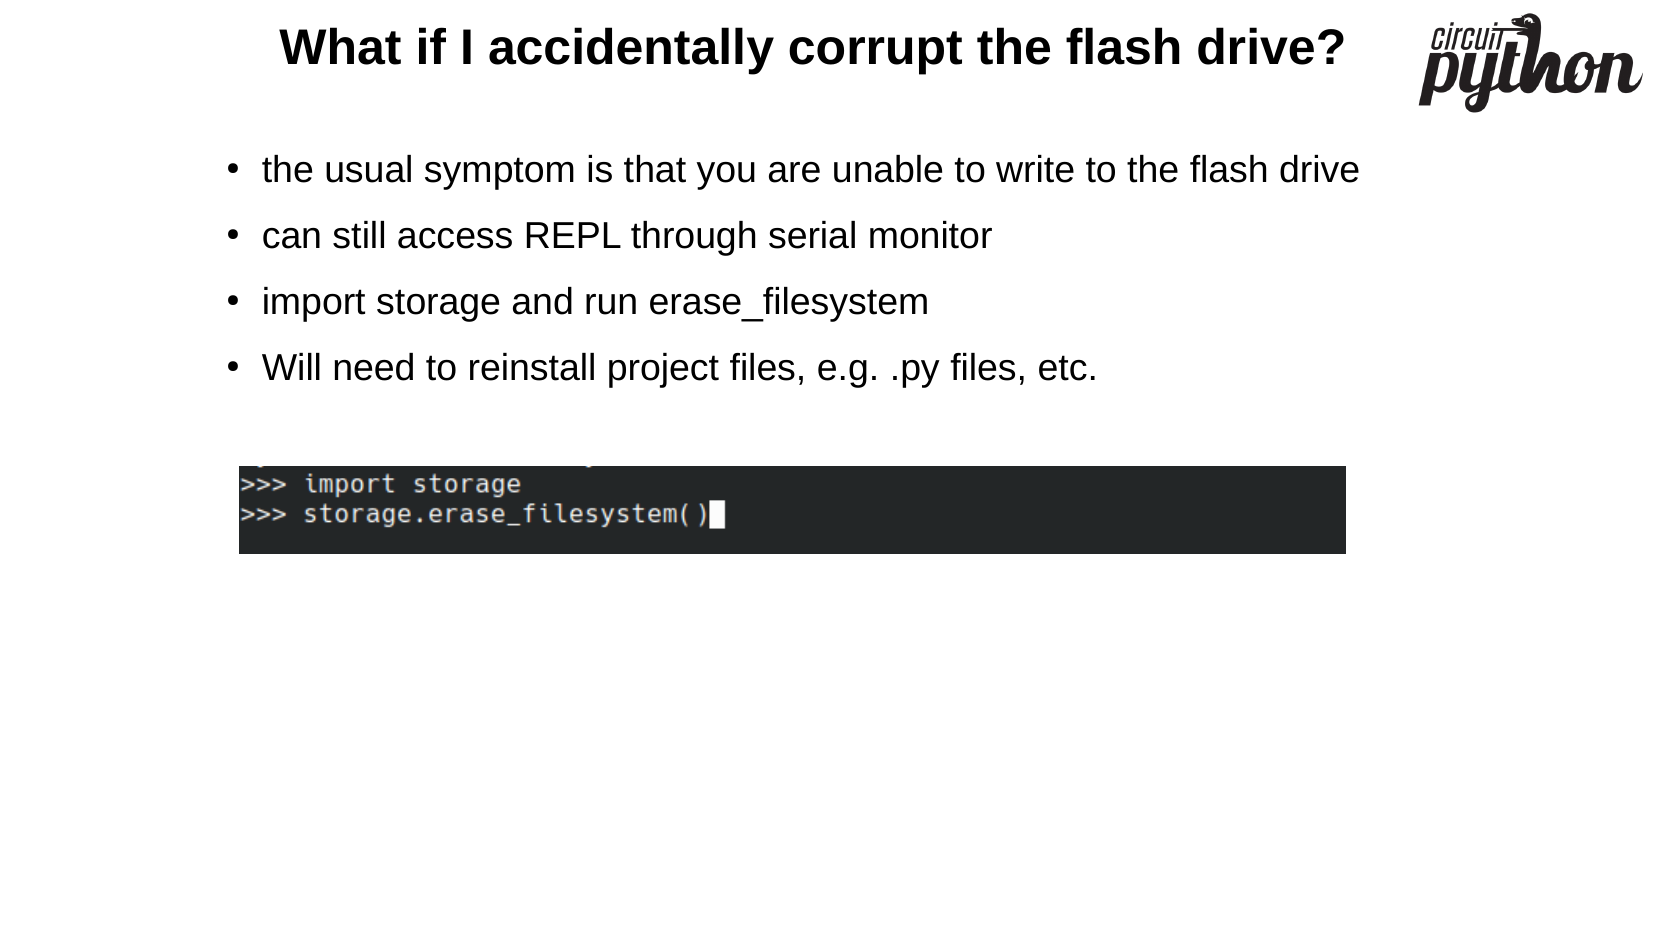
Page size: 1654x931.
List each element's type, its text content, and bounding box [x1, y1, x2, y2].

picture [239, 466, 1346, 554]
picture [1417, 10, 1643, 114]
text_box the usual symptom is that you are unable to write to the flash drive can still access REPL through serial monitor import storage and run erase_filesystem Will need to reinstall project files, e.g. .py files, etc. [211, 141, 1376, 396]
text_box What if I accidentally corrupt the flash drive? [264, 12, 1390, 139]
